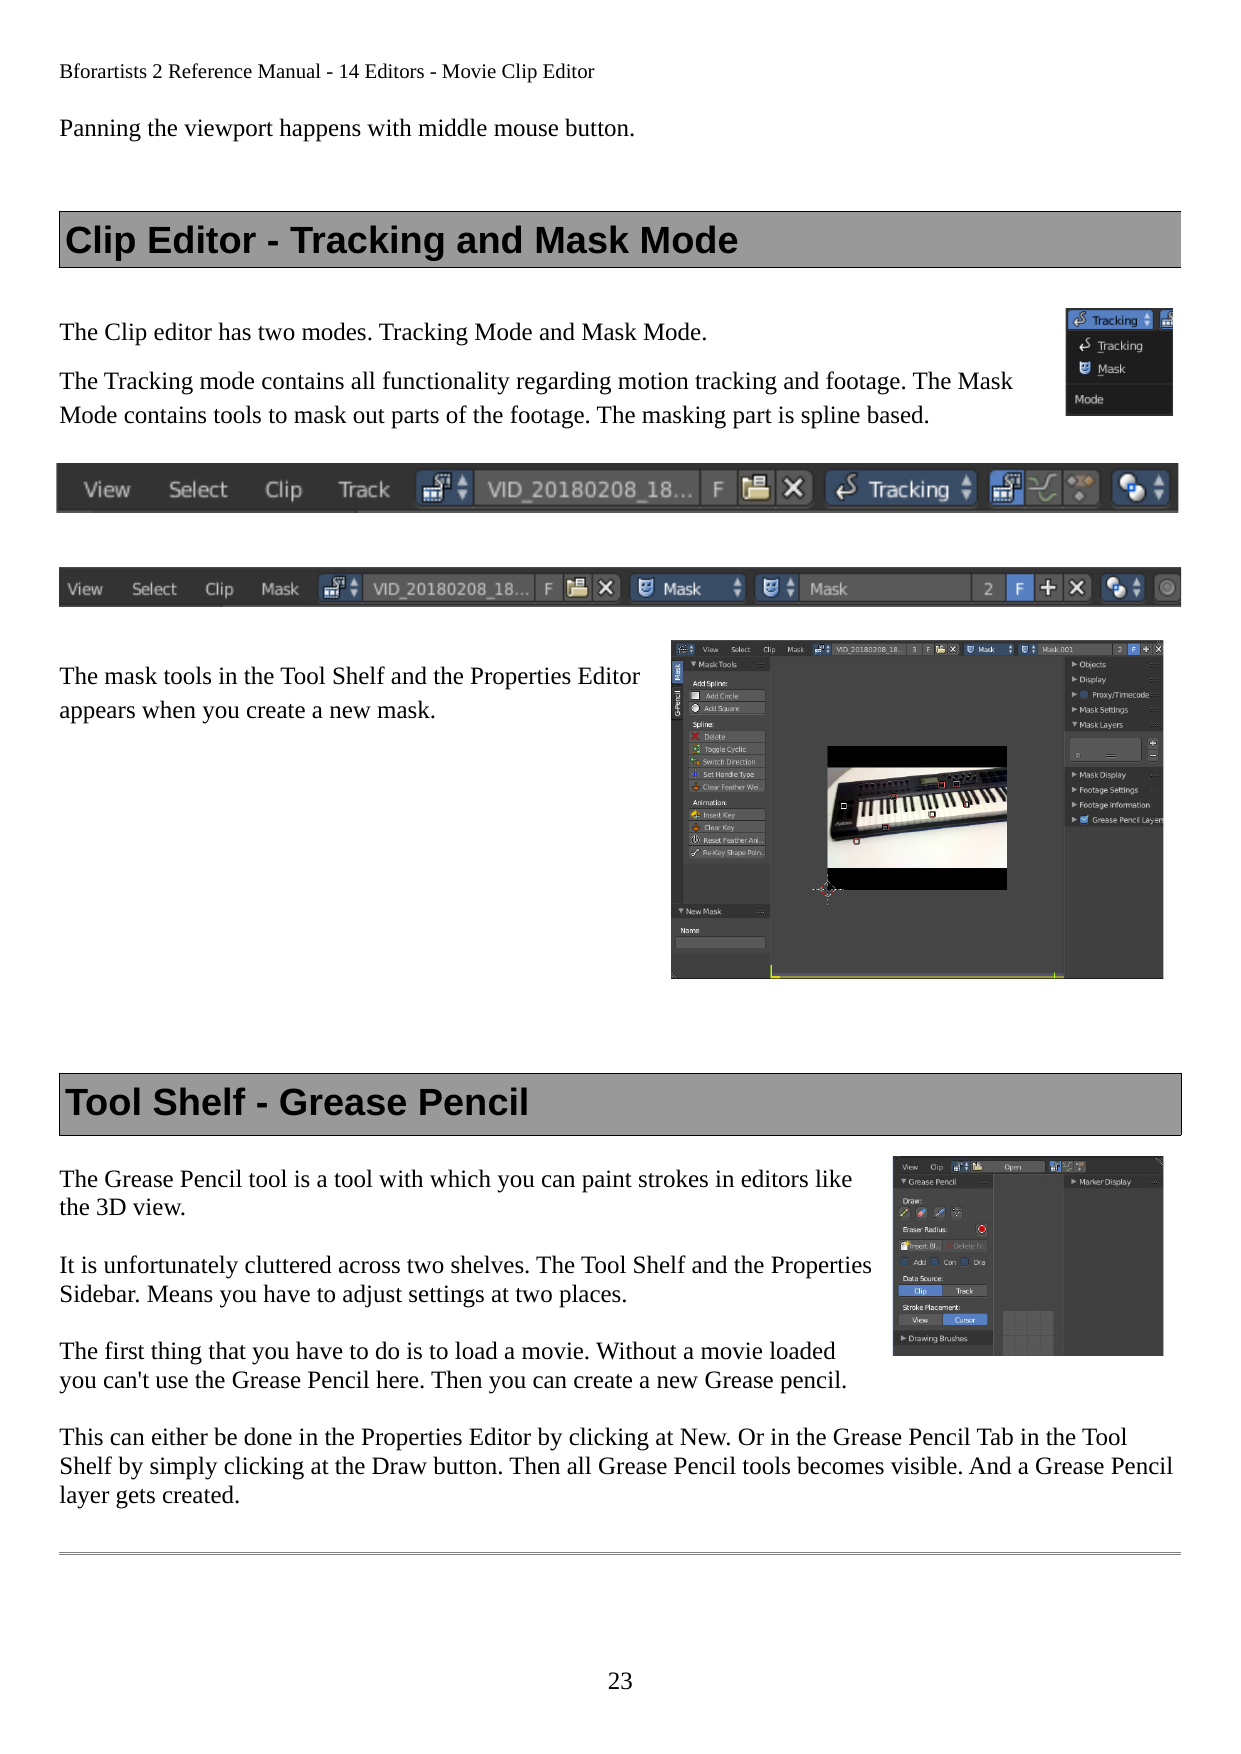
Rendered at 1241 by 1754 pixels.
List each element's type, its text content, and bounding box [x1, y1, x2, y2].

picture [1065, 308, 1173, 416]
picture [671, 640, 1164, 979]
text It is unfortunately cluttered across two shelves. The Tool Shelf and the Properties Sidebar. Means you have to adjust settings at two places. [59, 1250, 892, 1307]
text Panning the viewport happens with middle mouse button. [59, 113, 1181, 141]
picture [892, 1156, 1164, 1356]
text The Grease Pencil tool is a tool with which you can paint strokes in editors like the 3D view. [59, 1164, 892, 1221]
text The first thing that you have to do is to load a movie. Without a movie loaded you can't use the Grease Pencil here. Then you can create a new Grease pencil. [59, 1336, 1181, 1394]
picture [59, 567, 1182, 607]
table_header Tool Shelf - Grease Pencil [60, 1074, 1181, 1135]
picture [56, 463, 1179, 513]
text The Tracking mode contains all functionality regarding motion tracking and footage. The Mask Mode contains tools to mask out parts of the footage. The masking part is spline based. [59, 366, 1181, 429]
text The Clip editor has two modes. Tracking Mode and Mask Mode. [59, 317, 1065, 346]
text The mask tools in the Tool Shelf and the Properties Editor appears when you create a new mask. [59, 661, 671, 724]
text This can either be done in the Properties Editor by clicking at New. Or in the Grease Pencil Tab in the Tool Shelf by simply clicking at the Draw button. Then all Grease Pencil tools becomes visible. And a Grease Pencil layer gets created. [59, 1422, 1181, 1509]
table_header Clip Editor - Tracking and Mask Mode [60, 212, 1181, 267]
